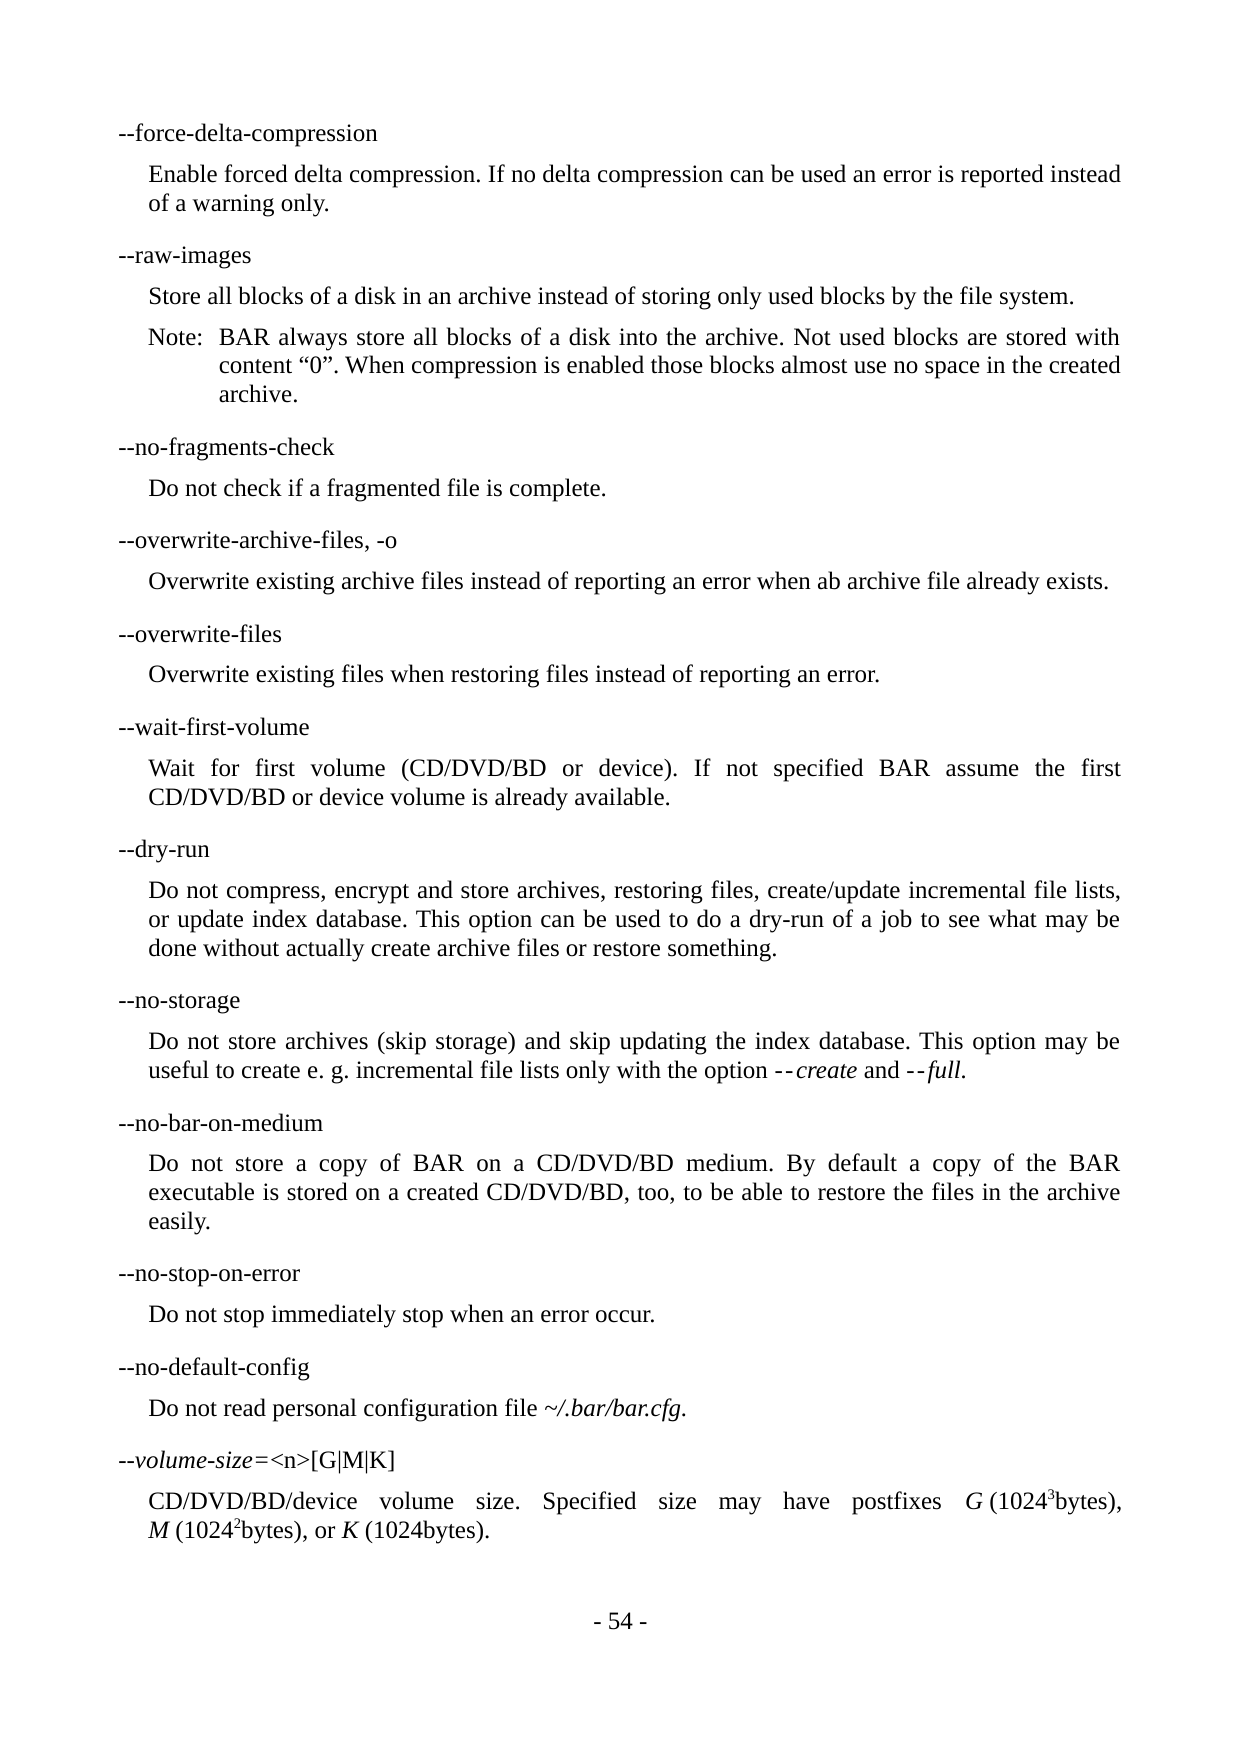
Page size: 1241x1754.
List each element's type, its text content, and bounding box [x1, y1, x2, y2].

text Do not stop immediately stop when an error occur. [148, 1299, 1122, 1328]
text Do not store a copy of BAR on a CD/DVD/BD medium. By default a copy of the BAR executable is stored on a created CD/DVD/BD, too, to be able to restore the files in the archive easily. [148, 1148, 1122, 1234]
text Overwrite existing files when restoring files instead of reporting an error. [148, 659, 1122, 688]
text Note: BAR always store all blocks of a disk into the archive. Not used blocks are stored with content “0”. When compression is enabled those blocks almost use no space in the created archive. [148, 322, 1122, 408]
text Do not read personal configuration file ~/.bar/bar.cfg. [148, 1393, 1122, 1421]
title --no-stop-on-error [118, 1258, 1122, 1287]
title --force-delta-compression [118, 118, 1122, 147]
text Wait for first volume (CD/DVD/BD or device). If not specified BAR assume the first CD/DVD/BD or device volume is already available. [148, 753, 1122, 811]
text Do not store archives (skip storage) and skip updating the index database. This option may be useful to create e. g. incremental file lists only with the option ‑‑create and ‑‑full. [148, 1026, 1122, 1084]
text Store all blocks of a disk in an archive instead of storing only used blocks by the file system. [148, 281, 1122, 310]
title --no-fragments-check [118, 432, 1122, 461]
text Enable forced delta compression. If no delta compression can be used an error is reported instead of a warning only. [148, 159, 1122, 216]
text Do not check if a fragmented file is complete. [148, 473, 1122, 501]
title --overwrite-files [118, 619, 1122, 648]
text Overwrite existing archive files instead of reporting an error when ab archive file already exists. [148, 566, 1122, 595]
title --no-bar-on-medium [118, 1108, 1122, 1136]
title --dry-run [118, 834, 1122, 863]
title --no-storage [118, 985, 1122, 1014]
title --volume-size=<n>[G|M|K] [118, 1445, 1122, 1474]
title --no-default-config [118, 1352, 1122, 1381]
text Do not compress, encrypt and store archives, restoring files, create/update incremental file lists, or update index database. This option can be used to do a dry-run of a job to see what may be done without actually create archive files or restore something. [148, 875, 1122, 961]
title --raw-images [118, 240, 1122, 269]
text CD/DVD/BD/device volume size. Specified size may have postfixes G (10243bytes), M (10242bytes), or K (1024bytes). [148, 1486, 1122, 1544]
title --overwrite-archive-files, -o [118, 525, 1122, 554]
title --wait-first-volume [118, 712, 1122, 741]
